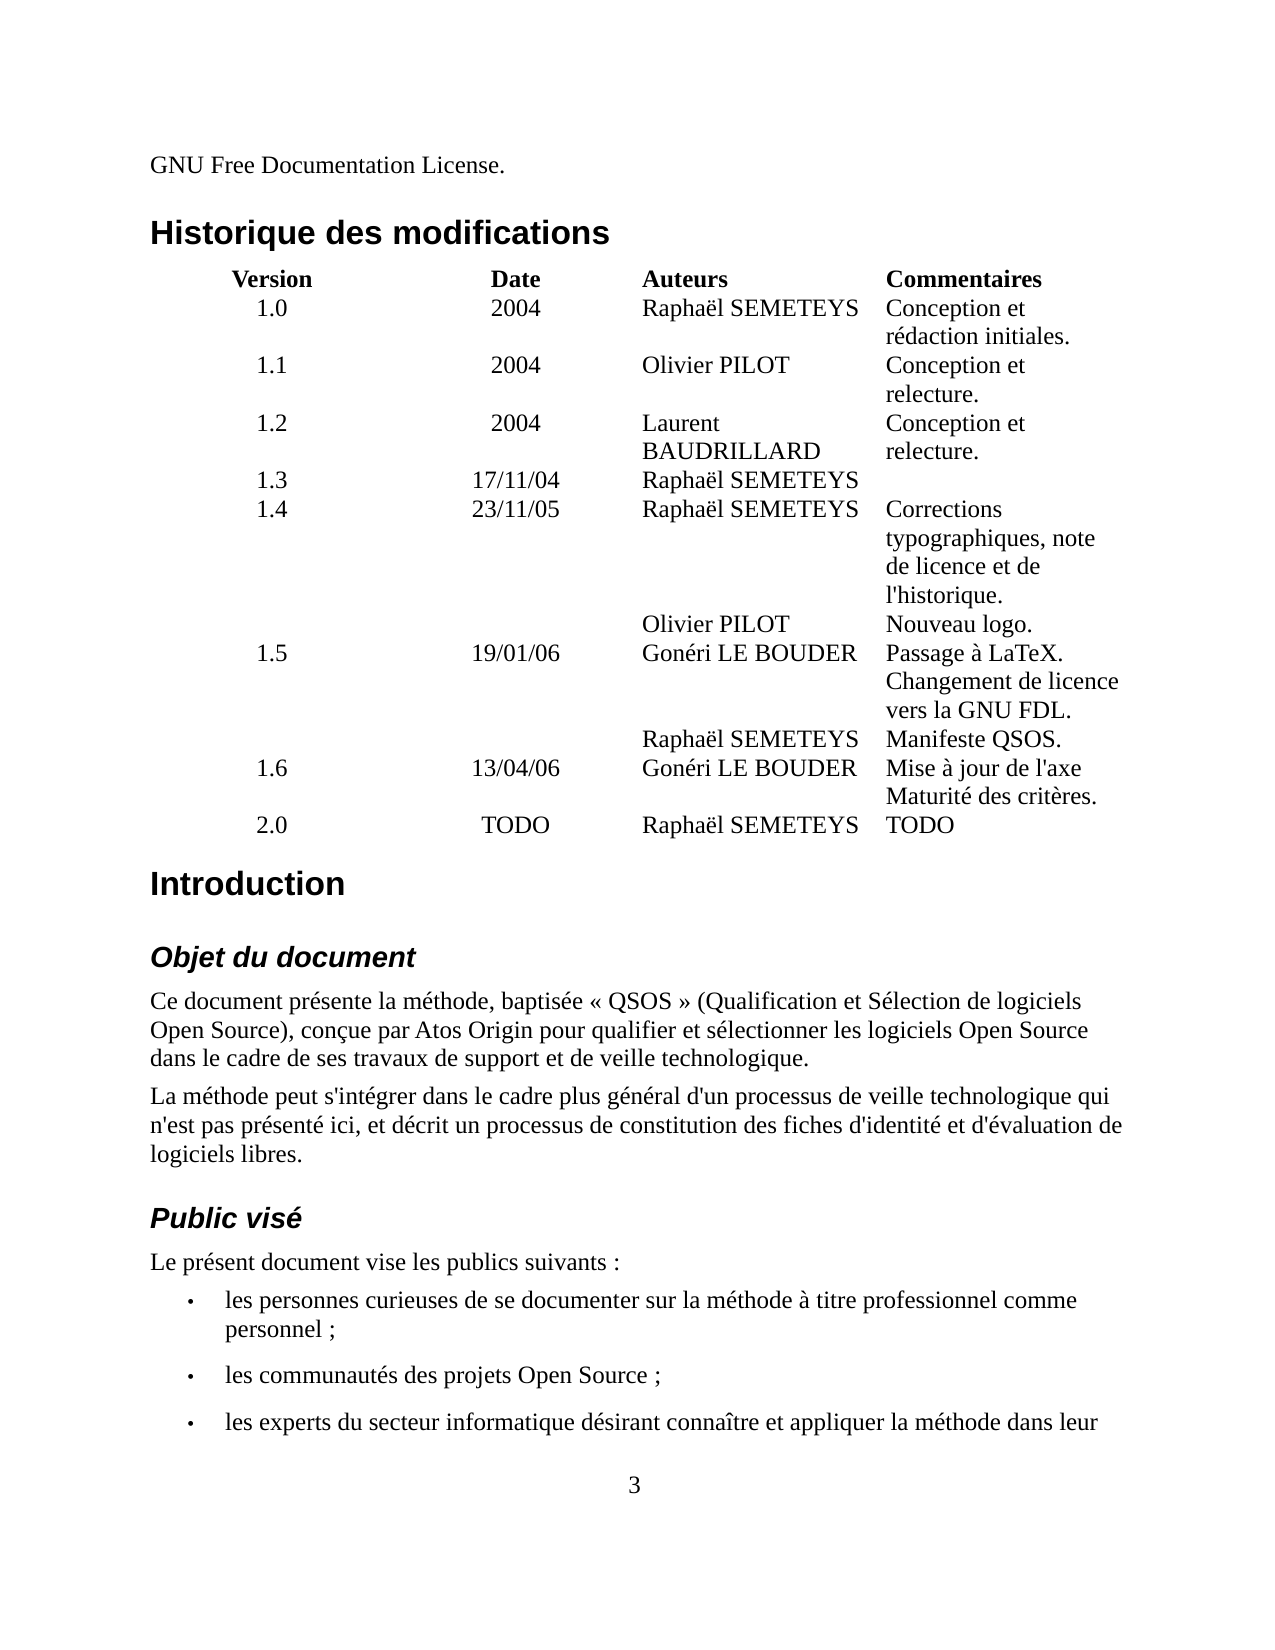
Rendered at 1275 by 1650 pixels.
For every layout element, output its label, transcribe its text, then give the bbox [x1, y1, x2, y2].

table_cell 1.6 [150, 753, 394, 810]
table_cell Raphaël SEMETEYS [638, 810, 881, 839]
table_cell [150, 724, 394, 753]
subtitle Historique des modifications [150, 213, 1125, 251]
table_cell Raphaël SEMETEYS [638, 724, 881, 753]
table_cell Corrections typographiques, note de licence et de l'historique. [881, 494, 1125, 609]
subtitle Public visé [150, 1201, 1125, 1235]
table_cell 1.2 [150, 408, 394, 465]
table_cell 2004 [394, 350, 637, 408]
table_cell 19/01/06 [394, 638, 637, 724]
table_cell 1.5 [150, 638, 394, 724]
text Le présent document vise les publics suivants : [150, 1247, 1125, 1276]
table_cell 1.3 [150, 465, 394, 494]
table_cell Raphaël SEMETEYS [638, 293, 881, 350]
table_cell Manifeste QSOS. [881, 724, 1125, 753]
table_cell 13/04/06 [394, 753, 637, 810]
table_cell Conception et rédaction initiales. [881, 293, 1125, 350]
text GNU Free Documentation License. [150, 150, 1125, 179]
text La méthode peut s'intégrer dans le cadre plus général d'un processus de veille technologique qui n'est pas présenté ici, et décrit un processus de constitution des fiches d'identité et d'évaluation de logiciels libres. [150, 1081, 1125, 1167]
table_cell Passage à LaTeX. Changement de licence vers la GNU FDL. [881, 638, 1125, 724]
table_cell 1.0 [150, 293, 394, 350]
table_cell Mise à jour de l'axe Maturité des critères. [881, 753, 1125, 810]
subtitle Objet du document [150, 940, 1125, 973]
list les communautés des projets Open Source ; [187, 1361, 1125, 1389]
table_cell [881, 465, 1125, 494]
table_cell 2004 [394, 408, 637, 465]
table_header Version [150, 264, 394, 293]
table_cell Olivier PILOT [638, 350, 881, 408]
table_cell 1.4 [150, 494, 394, 609]
table_cell TODO [881, 810, 1125, 839]
table_cell Nouveau logo. [881, 609, 1125, 638]
table_cell TODO [394, 810, 637, 839]
table_cell Laurent BAUDRILLARD [638, 408, 881, 465]
table_cell Conception et relecture. [881, 408, 1125, 465]
table_cell 2004 [394, 293, 637, 350]
text Ce document présente la méthode, baptisée « QSOS » (Qualification et Sélection de logiciels Open Source), conçue par Atos Origin pour qualifier et sélectionner les logiciels Open Source dans le cadre de ses travaux de support et de veille technologique. [150, 986, 1125, 1072]
table_cell Olivier PILOT [638, 609, 881, 638]
table_cell 2.0 [150, 810, 394, 839]
table_cell Conception et relecture. [881, 350, 1125, 408]
table_cell Gonéri LE BOUDER [638, 638, 881, 724]
subtitle Introduction [150, 864, 1125, 902]
list les experts du secteur informatique désirant connaître et appliquer la méthode dans leur [187, 1407, 1125, 1436]
table_header Auteurs [638, 264, 881, 293]
table_cell [150, 609, 394, 638]
table_cell Raphaël SEMETEYS [638, 465, 881, 494]
table_cell 23/11/05 [394, 494, 637, 609]
table_cell 17/11/04 [394, 465, 637, 494]
table_cell 1.1 [150, 350, 394, 408]
table_cell [394, 609, 637, 638]
table_cell Raphaël SEMETEYS [638, 494, 881, 609]
list les personnes curieuses de se documenter sur la méthode à titre professionnel comme personnel ; [187, 1285, 1125, 1343]
table_cell [394, 724, 637, 753]
table_header Date [394, 264, 637, 293]
table_header Commentaires [881, 264, 1125, 293]
table_cell Gonéri LE BOUDER [638, 753, 881, 810]
